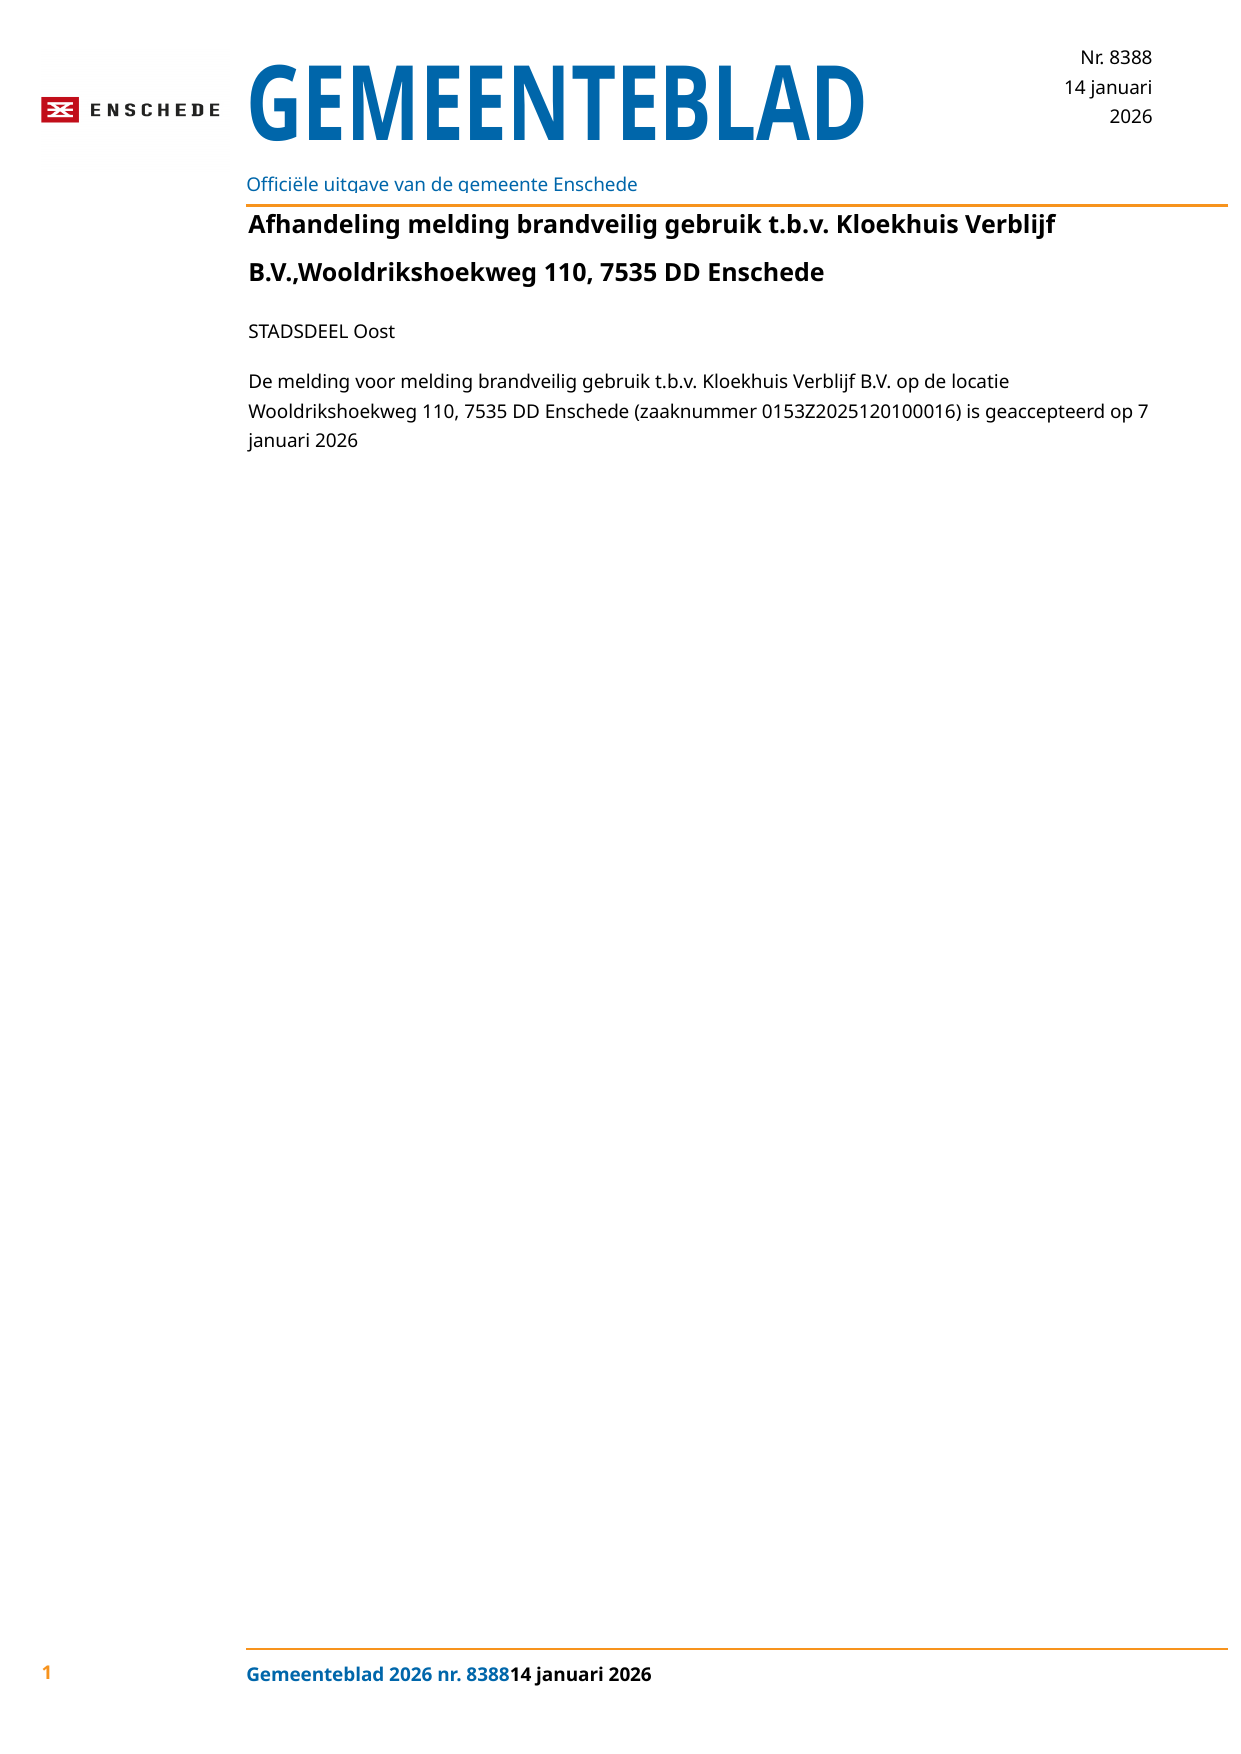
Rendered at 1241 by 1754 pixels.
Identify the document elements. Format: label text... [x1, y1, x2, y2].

text STADSDEEL Oost [248, 318, 1152, 344]
text De melding voor melding brandveilig gebruik t.b.v. Kloekhuis Verblijf B.V. op de locatie Wooldrikshoekweg 110, 7535 DD Enschede (zaaknummer 0153Z2025120100016) is geaccepteerd op 7 januari 2026 [248, 368, 1152, 453]
picture [41, 47, 231, 172]
text Afhandeling melding brandveilig gebruik t.b.v. Kloekhuis Verblijf B.V.,Wooldrikshoekweg 110, 7535 DD Enschede [248, 207, 1152, 288]
